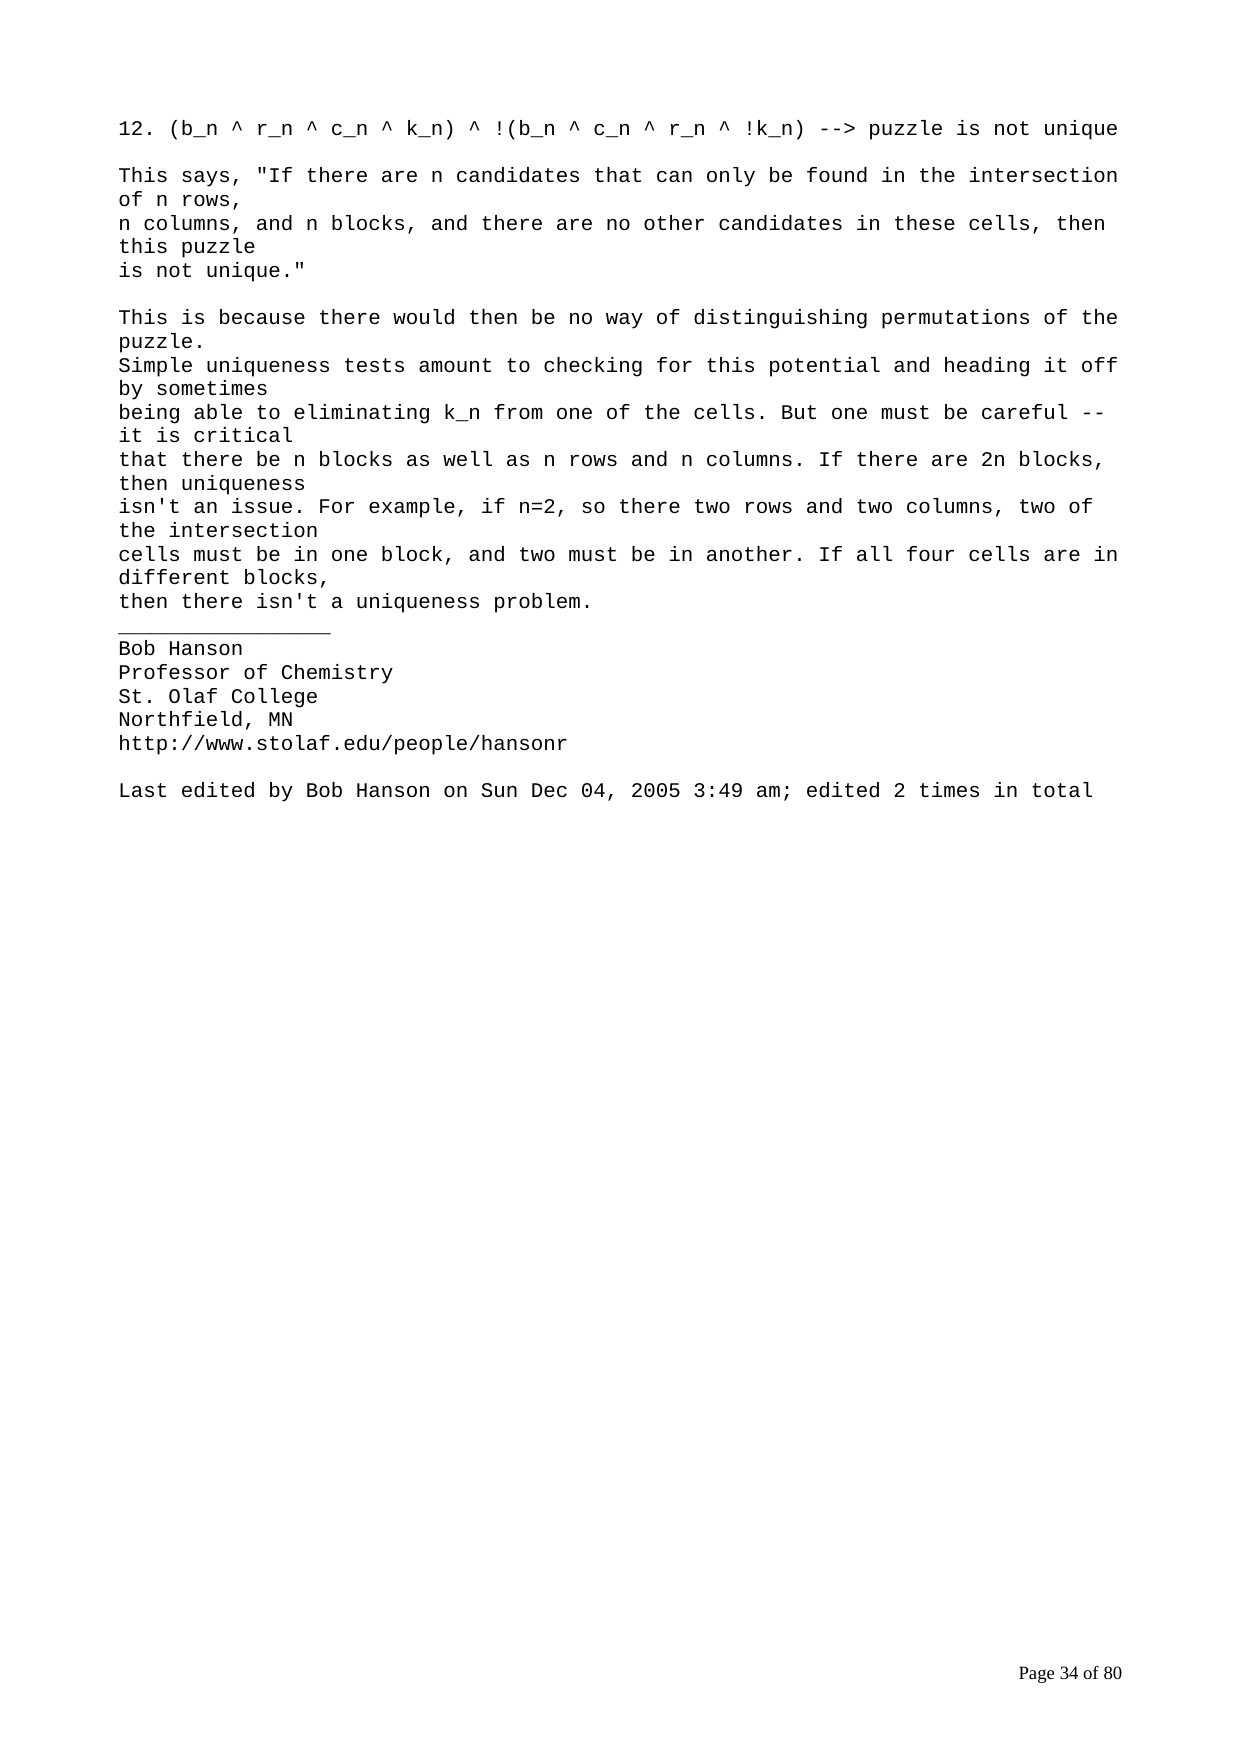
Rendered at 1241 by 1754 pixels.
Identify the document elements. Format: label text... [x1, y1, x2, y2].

text n columns, and n blocks, and there are no other candidates in these cells, then this puzzle [118, 213, 1122, 260]
text being able to eliminating k_n from one of the cells. But one must be careful -- it is critical [118, 402, 1122, 449]
text St. Olaf College [118, 686, 1122, 709]
text Professor of Chemistry [118, 662, 1122, 686]
text Northfield, MN [118, 709, 1122, 733]
text Last edited by Bob Hanson on Sun Dec 04, 2005 3:49 am; edited 2 times in total [118, 780, 1122, 804]
text then there isn't a uniqueness problem. [118, 591, 1122, 615]
text cells must be in one block, and two must be in another. If all four cells are in different blocks, [118, 544, 1122, 591]
text Simple uniqueness tests amount to checking for this potential and heading it off by sometimes [118, 354, 1122, 402]
text 12. (b_n ^ r_n ^ c_n ^ k_n) ^ !(b_n ^ c_n ^ r_n ^ !k_n) --> puzzle is not unique [118, 118, 1122, 142]
text http://www.stolaf.edu/people/hansonr [118, 733, 1122, 757]
text Bob Hanson [118, 638, 1122, 662]
text _________________ [118, 615, 1122, 638]
text This is because there would then be no way of distinguishing permutations of the puzzle. [118, 307, 1122, 354]
text that there be n blocks as well as n rows and n columns. If there are 2n blocks, then uniqueness [118, 449, 1122, 496]
text isn't an issue. For example, if n=2, so there two rows and two columns, two of the intersection [118, 496, 1122, 544]
text is not unique." [118, 260, 1122, 284]
text This says, "If there are n candidates that can only be found in the intersection of n rows, [118, 165, 1122, 213]
